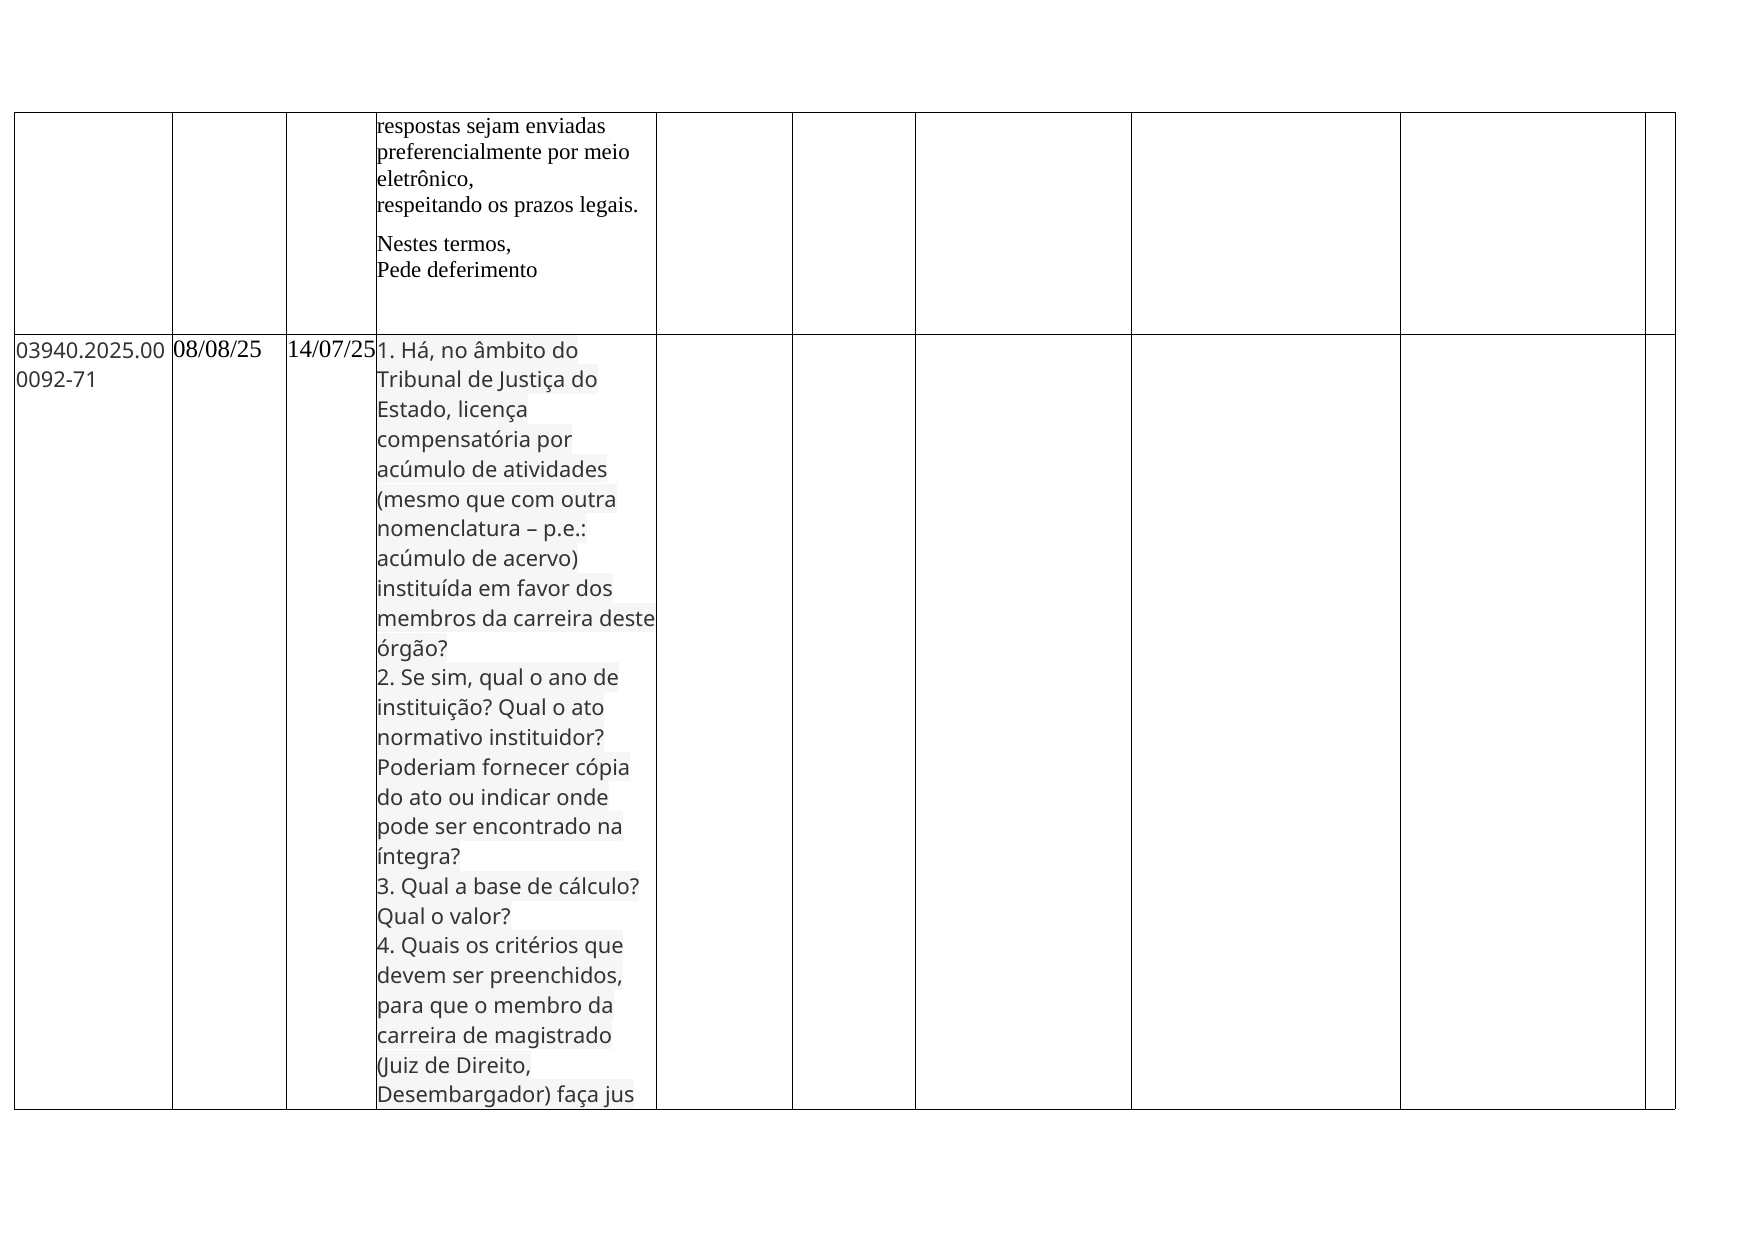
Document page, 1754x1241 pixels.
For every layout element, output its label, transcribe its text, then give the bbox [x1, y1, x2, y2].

table_cell 1. Há, no âmbito do Tribunal de Justiça do Estado, licença compensatória por acúmulo de atividades (mesmo que com outra nomenclatura – p.e.: acúmulo de acervo) instituída em favor dos membros da carreira deste órgão? 2. Se sim, qual o ano de instituição? Qual o ato normativo instituidor? Poderiam fornecer cópia do ato ou indicar onde pode ser encontrado na íntegra? 3. Qual a base de cálculo? Qual o valor? 4. Quais os critérios que devem ser preenchidos, para que o membro da carreira de magistrado (Juiz de Direito, Desembargador) faça jus [377, 335, 656, 1109]
table_cell [657, 335, 792, 1109]
table_cell 03940.2025.000092-71 [15, 335, 172, 1109]
table_cell respostas sejam enviadas preferencialmente por meio eletrônico, respeitando os prazos legais. Nestes termos, Pede deferimento [377, 113, 656, 334]
table_cell [173, 113, 286, 334]
table_cell [793, 113, 915, 334]
table_cell [1646, 113, 1675, 334]
table_cell [1646, 335, 1675, 1109]
table_cell [793, 335, 915, 1109]
table_cell [1132, 335, 1400, 1109]
table_cell [916, 335, 1131, 1109]
table_cell [15, 113, 172, 334]
table_cell [657, 113, 792, 334]
table_cell [1676, 334, 1745, 1109]
table_cell 14/07/25 [287, 335, 376, 1109]
table_cell [1676, 112, 1745, 334]
table_cell [1401, 113, 1645, 334]
table_cell 08/08/25 [173, 335, 286, 1109]
table_cell [287, 113, 376, 334]
table_cell [1401, 335, 1645, 1109]
table_cell [916, 113, 1131, 334]
table_cell [1132, 113, 1400, 334]
